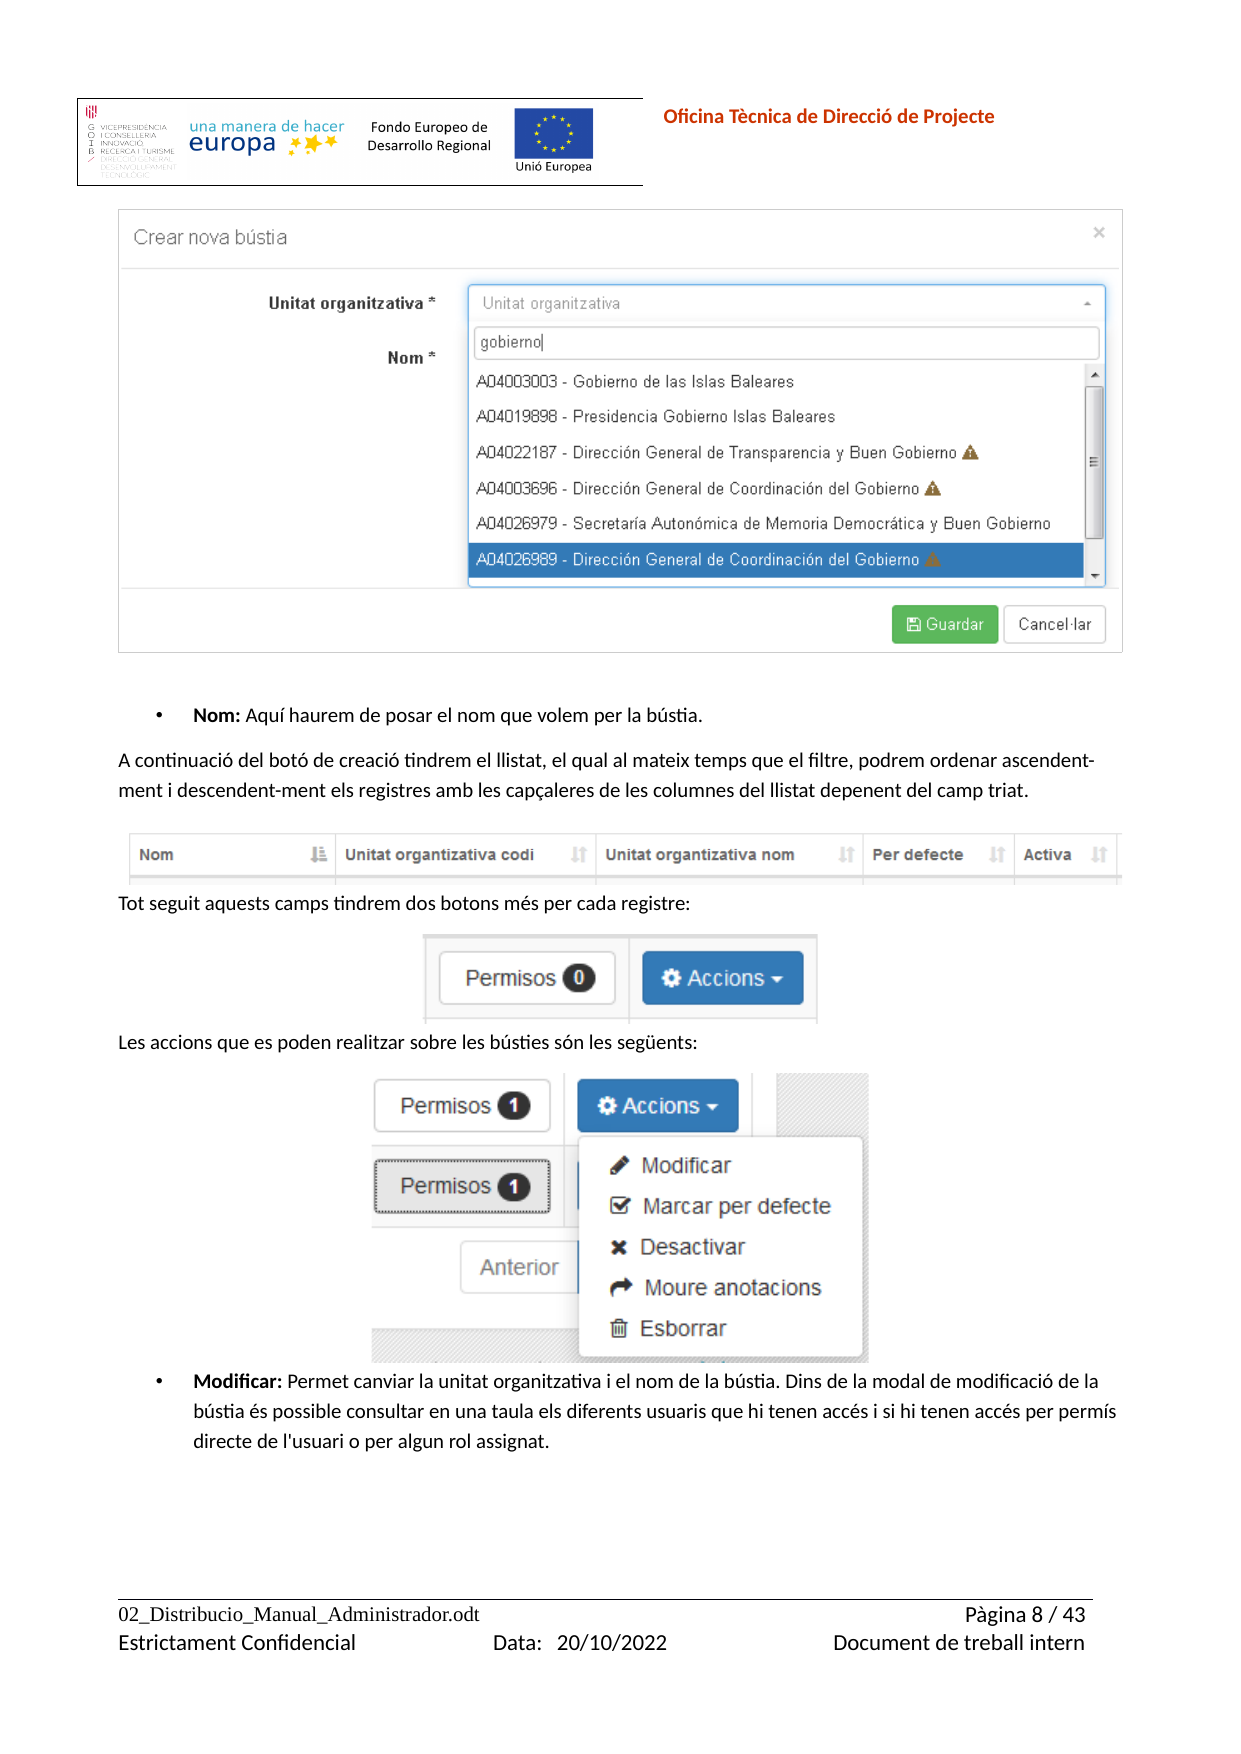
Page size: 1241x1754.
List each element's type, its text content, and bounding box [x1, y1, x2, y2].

text Les accions que es poden realitzar sobre les bústies són les següents: [118, 1024, 1122, 1054]
list Nom: Aquí haurem de posar el nom que volem per la bústia. [156, 702, 1122, 728]
picture [422, 934, 818, 1024]
picture [371, 1073, 869, 1363]
text A continuació del botó de creació tindrem el llistat, el qual al mateix temps que el filtre, podrem ordenar ascendent-ment i descendent-ment els registres amb les capçaleres de les columnes del llistat depenent del camp triat. [118, 747, 1122, 803]
picture [121, 212, 1119, 650]
list Modificar: Permet canviar la unitat organitzativa i el nom de la bústia. Dins de la modal de modificació de la bústia és possible consultar en una taula els diferents usuaris que hi tenen accés i si hi tenen accés per permís directe de l'usuari o per algun rol assignat. [156, 1278, 1122, 1454]
picture [82, 103, 181, 180]
text Tot seguit aquests camps tindrem dos botons més per cada registre: [118, 885, 1122, 915]
picture [187, 103, 599, 180]
picture [118, 822, 1123, 885]
